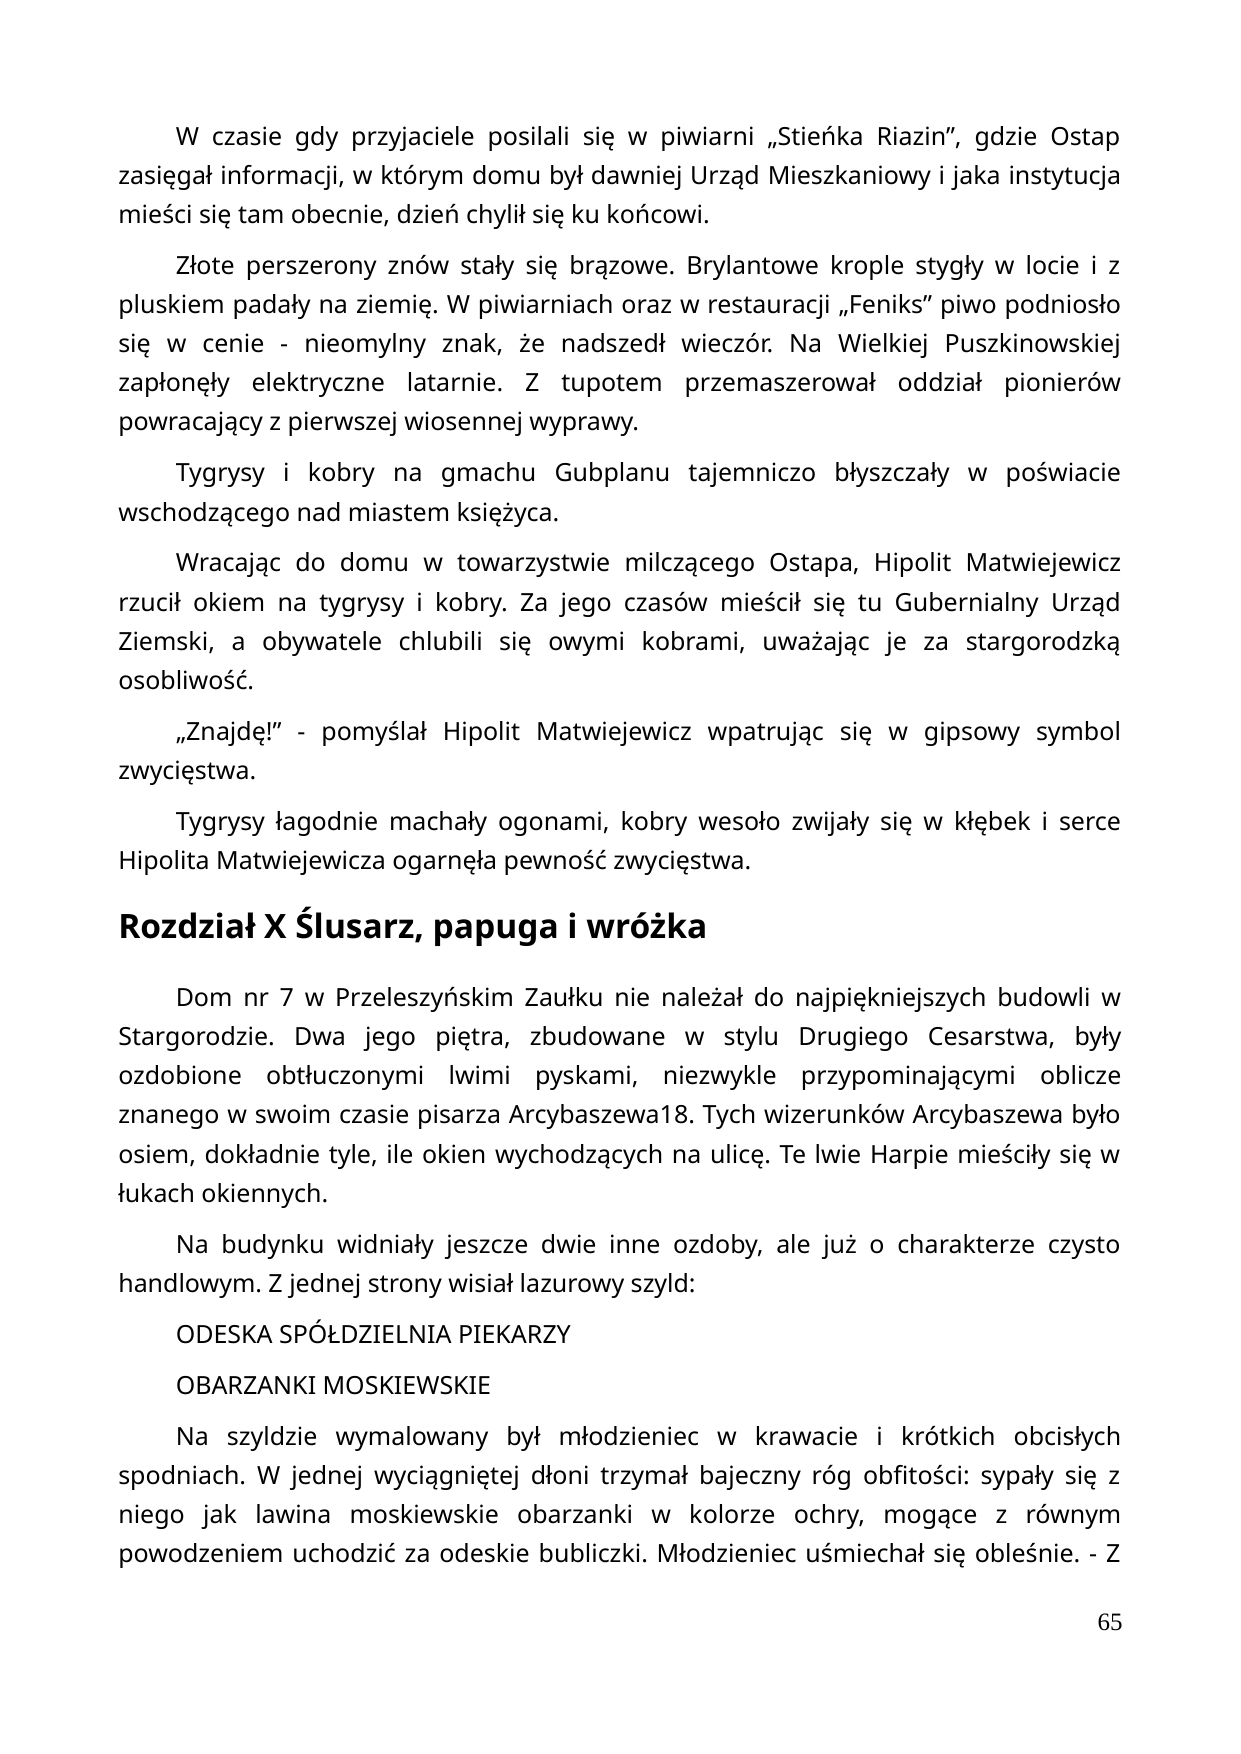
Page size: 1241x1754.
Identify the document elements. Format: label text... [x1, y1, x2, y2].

text W czasie gdy przyjaciele posilali się w piwiarni „Stieńka Riazin”, gdzie Ostap zasięgał informacji, w którym domu był dawniej Urząd Mieszkaniowy i jaka instytucja mieści się tam obecnie, dzień chylił się ku końcowi. [118, 118, 1122, 231]
text OBARZANKI MOSKIEWSKIE [118, 1367, 1122, 1401]
text Na budynku widniały jeszcze dwie inne ozdoby, ale już o charakterze czysto handlowym. Z jednej strony wisiał lazurowy szyld: [118, 1226, 1122, 1299]
text Złote perszerony znów stały się brązowe. Brylantowe krople stygły w locie i z pluskiem padały na ziemię. W piwiarniach oraz w restauracji „Feniks” piwo podniosło się w cenie - nieomylny znak, że nadszedł wieczór. Na Wielkiej Puszkinowskiej zapłonęły elektryczne latarnie. Z tupotem przemaszerował oddział pionierów powracający z pierwszej wiosennej wyprawy. [118, 247, 1122, 438]
text Dom nr 7 w Przeleszyńskim Zaułku nie należał do najpiękniejszych budowli w Stargorodzie. Dwa jego piętra, zbudowane w stylu Drugiego Cesarstwa, były ozdobione obtłuczonymi lwimi pyskami, niezwykle przypominającymi oblicze znanego w swoim czasie pisarza Arcybaszewa18. Tych wizerunków Arcybaszewa było osiem, dokładnie tyle, ile okien wychodzących na ulicę. Te lwie Harpie mieściły się w łukach okiennych. [118, 979, 1122, 1209]
text Wracając do domu w towarzystwie milczącego Ostapa, Hipolit Matwiejewicz rzucił okiem na tygrysy i kobry. Za jego czasów mieścił się tu Gubernialny Urząd Ziemski, a obywatele chlubili się owymi kobrami, uważając je za stargorodzką osobliwość. [118, 545, 1122, 697]
text Tygrysy i kobry na gmachu Gubplanu tajemniczo błyszczały w poświacie wschodzącego nad miastem księżyca. [118, 455, 1122, 528]
text Na szyldzie wymalowany był młodzieniec w krawacie i krótkich obcisłych spodniach. W jednej wyciągniętej dłoni trzymał bajeczny róg obfitości: sypały się z niego jak lawina moskiewskie obarzanki w kolorze ochry, mogące z równym powodzeniem uchodzić za odeskie bubliczki. Młodzieniec uśmiechał się obleśnie. - Z [118, 1418, 1122, 1570]
text „Znajdę!” - pomyślał Hipolit Matwiejewicz wpatrując się w gipsowy symbol zwycięstwa. [118, 713, 1122, 787]
text ODESKA SPÓŁDZIELNIA PIEKARZY [118, 1316, 1122, 1351]
subtitle Rozdział X Ślusarz, papuga i wróżka [118, 903, 1122, 948]
text Tygrysy łagodnie machały ogonami, kobry wesoło zwijały się w kłębek i serce Hipolita Matwiejewicza ogarnęła pewność zwycięstwa. [118, 804, 1122, 877]
